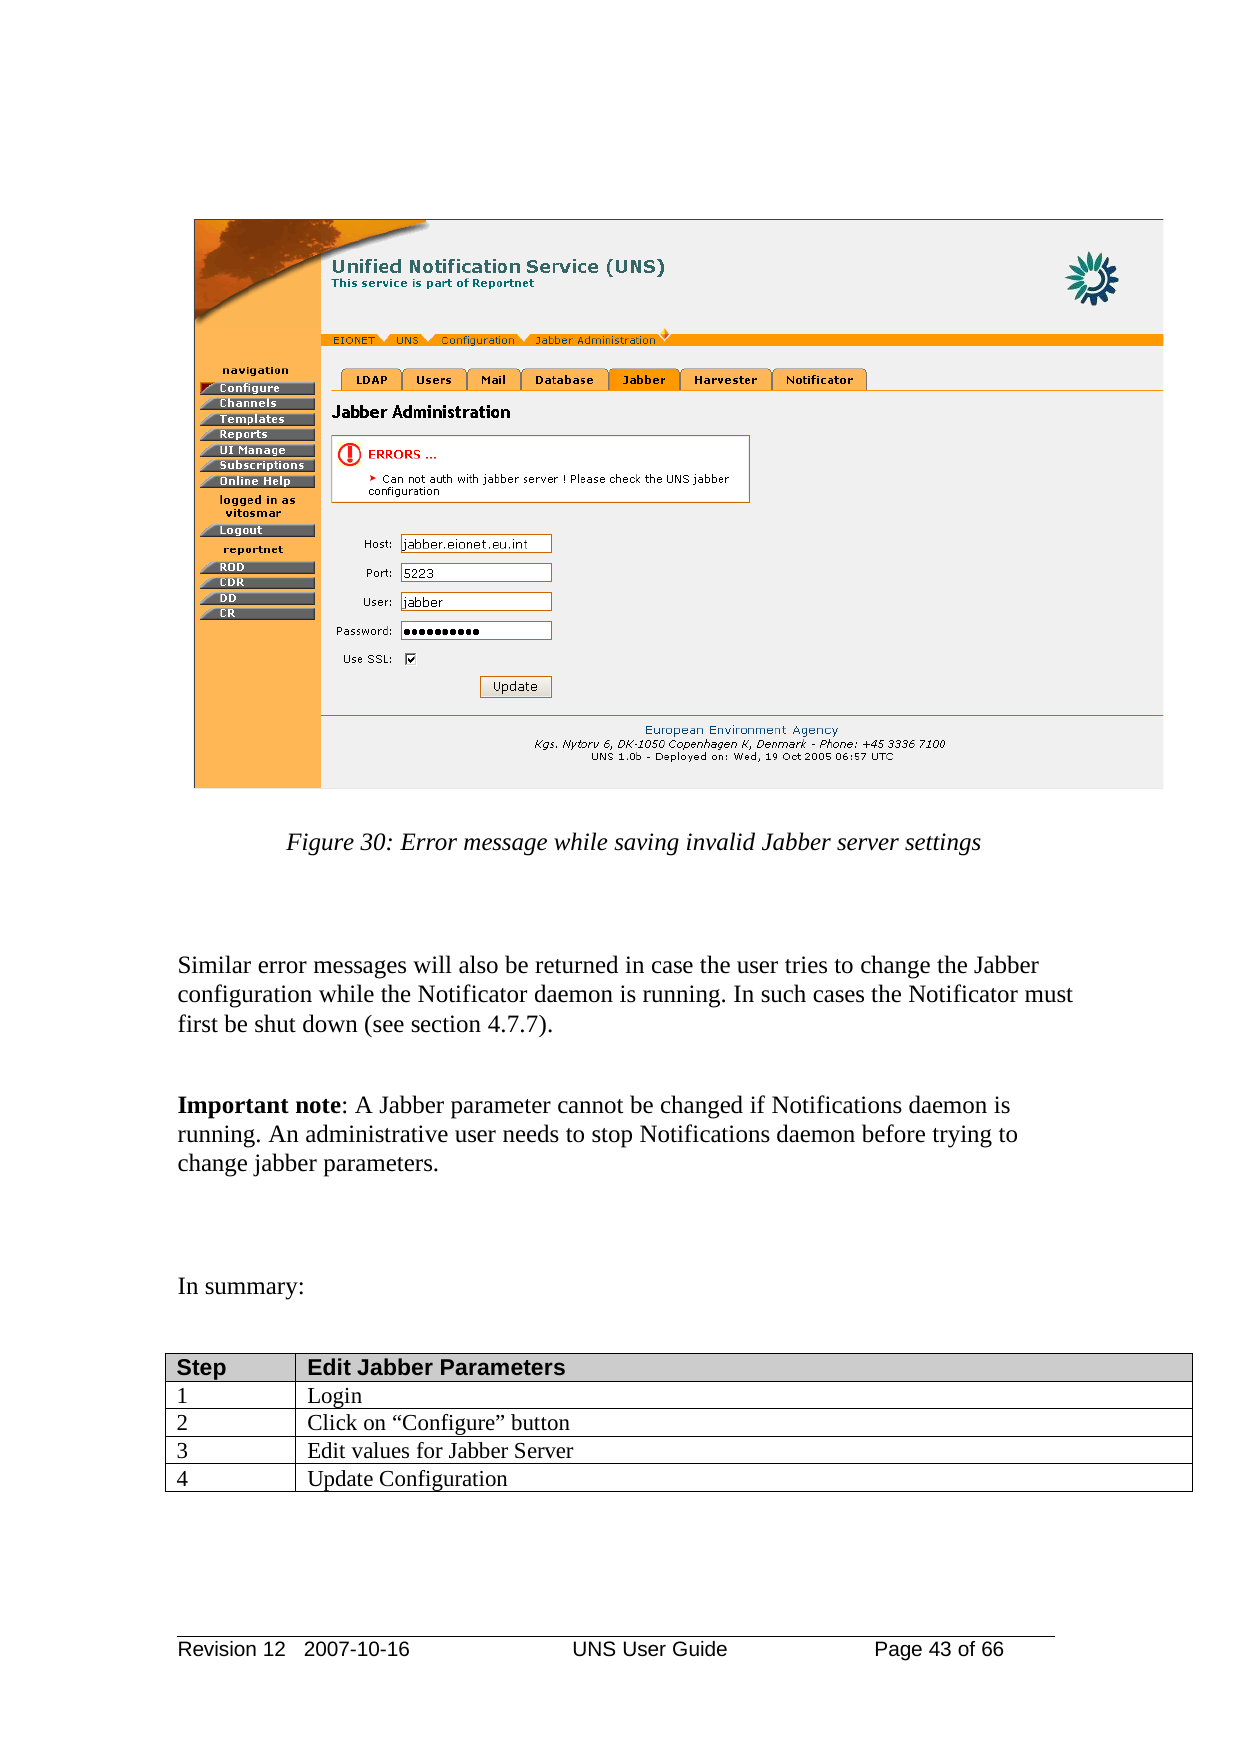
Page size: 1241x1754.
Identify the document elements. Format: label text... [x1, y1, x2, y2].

table_cell Update Configuration [296, 1464, 1192, 1491]
table_header Edit Jabber Parameters [296, 1354, 1192, 1381]
table_cell Click on “Configure” button [296, 1409, 1192, 1436]
table_cell Login [296, 1382, 1192, 1408]
table_cell Edit values for Jabber Server [296, 1437, 1192, 1463]
text Important note: A Jabber parameter cannot be changed if Notifications daemon is running. An administrative user needs to stop Notifications daemon before trying to change jabber parameters. [177, 1090, 1092, 1177]
table_cell 1 [166, 1382, 295, 1408]
table_cell 4 [166, 1464, 295, 1491]
text Figure 30: Error message while saving invalid Jabber server settings [177, 827, 1092, 856]
picture [193, 219, 1164, 789]
table_header Step [166, 1354, 295, 1381]
text Similar error messages will also be returned in case the user tries to change the Jabber configuration while the Notificator daemon is running. In such cases the Notificator must first be shut down (see section 4.7.7). [177, 950, 1092, 1037]
text In summary: [177, 1271, 1092, 1300]
table_cell 2 [166, 1409, 295, 1436]
table_cell 3 [166, 1437, 295, 1463]
